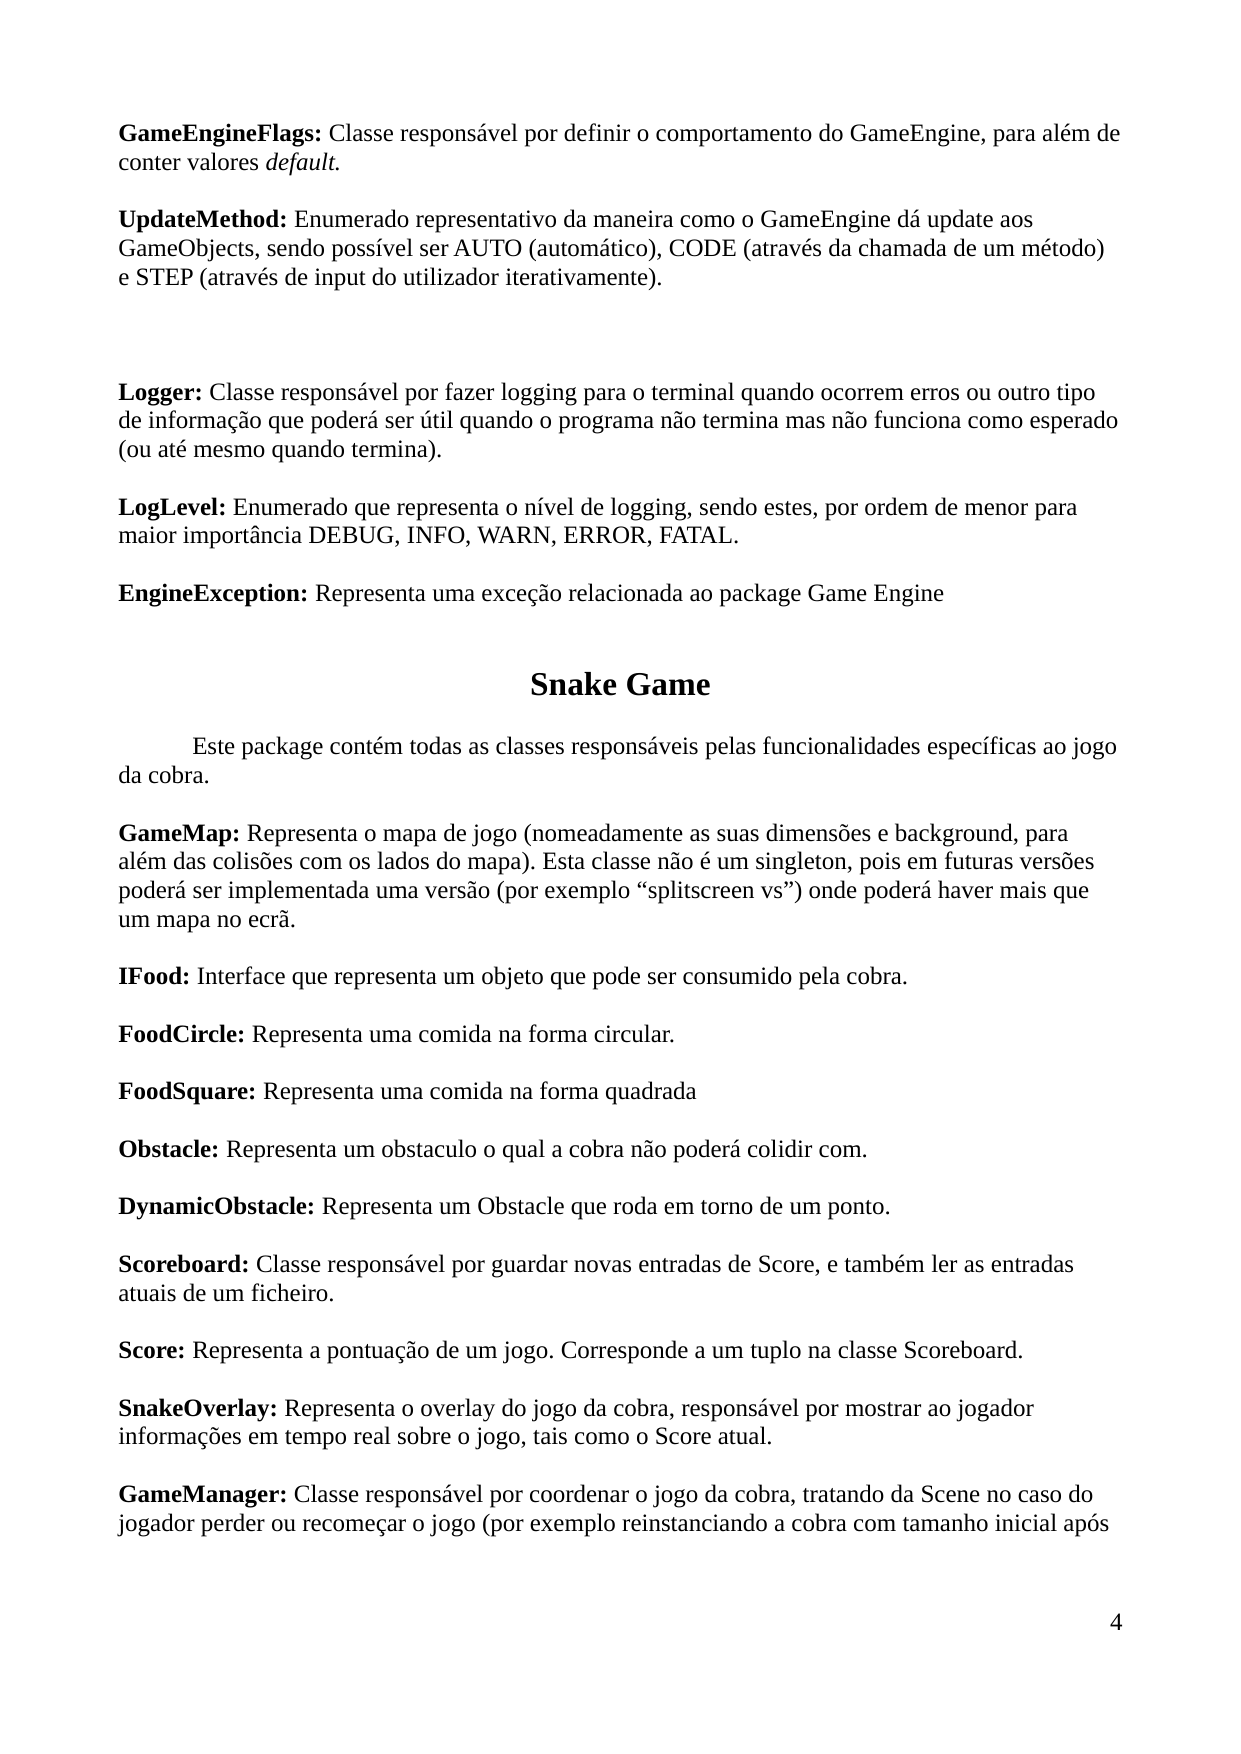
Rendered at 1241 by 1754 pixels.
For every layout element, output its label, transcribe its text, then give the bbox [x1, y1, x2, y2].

text EngineException: Representa uma exceção relacionada ao package Game Engine [118, 578, 1122, 607]
text SnakeOverlay: Representa o overlay do jogo da cobra, responsável por mostrar ao jogador informações em tempo real sobre o jogo, tais como o Score atual. [118, 1393, 1122, 1450]
text Logger: Classe responsável por fazer logging para o terminal quando ocorrem erros ou outro tipo de informação que poderá ser útil quando o programa não termina mas não funciona como esperado (ou até mesmo quando termina). [118, 377, 1122, 463]
text DynamicObstacle: Representa um Obstacle que roda em torno de um ponto. [118, 1191, 1122, 1220]
text GameMap: Representa o mapa de jogo (nomeadamente as suas dimensões e background, para além das colisões com os lados do mapa). Esta classe não é um singleton, pois em futuras versões poderá ser implementada uma versão (por exemplo “splitscreen vs”) onde poderá haver mais que um mapa no ecrã. [118, 818, 1122, 933]
text FoodSquare: Representa uma comida na forma quadrada [118, 1076, 1122, 1105]
text Snake Game [118, 664, 1122, 703]
text Score: Representa a pontuação de um jogo. Corresponde a um tuplo na classe Scoreboard. [118, 1335, 1122, 1364]
text GameEngineFlags: Classe responsável por definir o comportamento do GameEngine, para além de conter valores default. [118, 118, 1122, 176]
text IFood: Interface que representa um objeto que pode ser consumido pela cobra. [118, 961, 1122, 990]
text Obstacle: Representa um obstaculo o qual a cobra não poderá colidir com. [118, 1134, 1122, 1163]
text GameManager: Classe responsável por coordenar o jogo da cobra, tratando da Scene no caso do jogador perder ou recomeçar o jogo (por exemplo reinstanciando a cobra com tamanho inicial após [118, 1479, 1122, 1536]
text Scoreboard: Classe responsável por guardar novas entradas de Score, e também ler as entradas atuais de um ficheiro. [118, 1249, 1122, 1306]
text FoodCircle: Representa uma comida na forma circular. [118, 1019, 1122, 1048]
text LogLevel: Enumerado que representa o nível de logging, sendo estes, por ordem de menor para maior importância DEBUG, INFO, WARN, ERROR, FATAL. [118, 492, 1122, 549]
text UpdateMethod: Enumerado representativo da maneira como o GameEngine dá update aos GameObjects, sendo possível ser AUTO (automático), CODE (através da chamada de um método) e STEP (através de input do utilizador iterativamente). [118, 204, 1122, 291]
text Este package contém todas as classes responsáveis pelas funcionalidades específicas ao jogo da cobra. [118, 731, 1122, 789]
